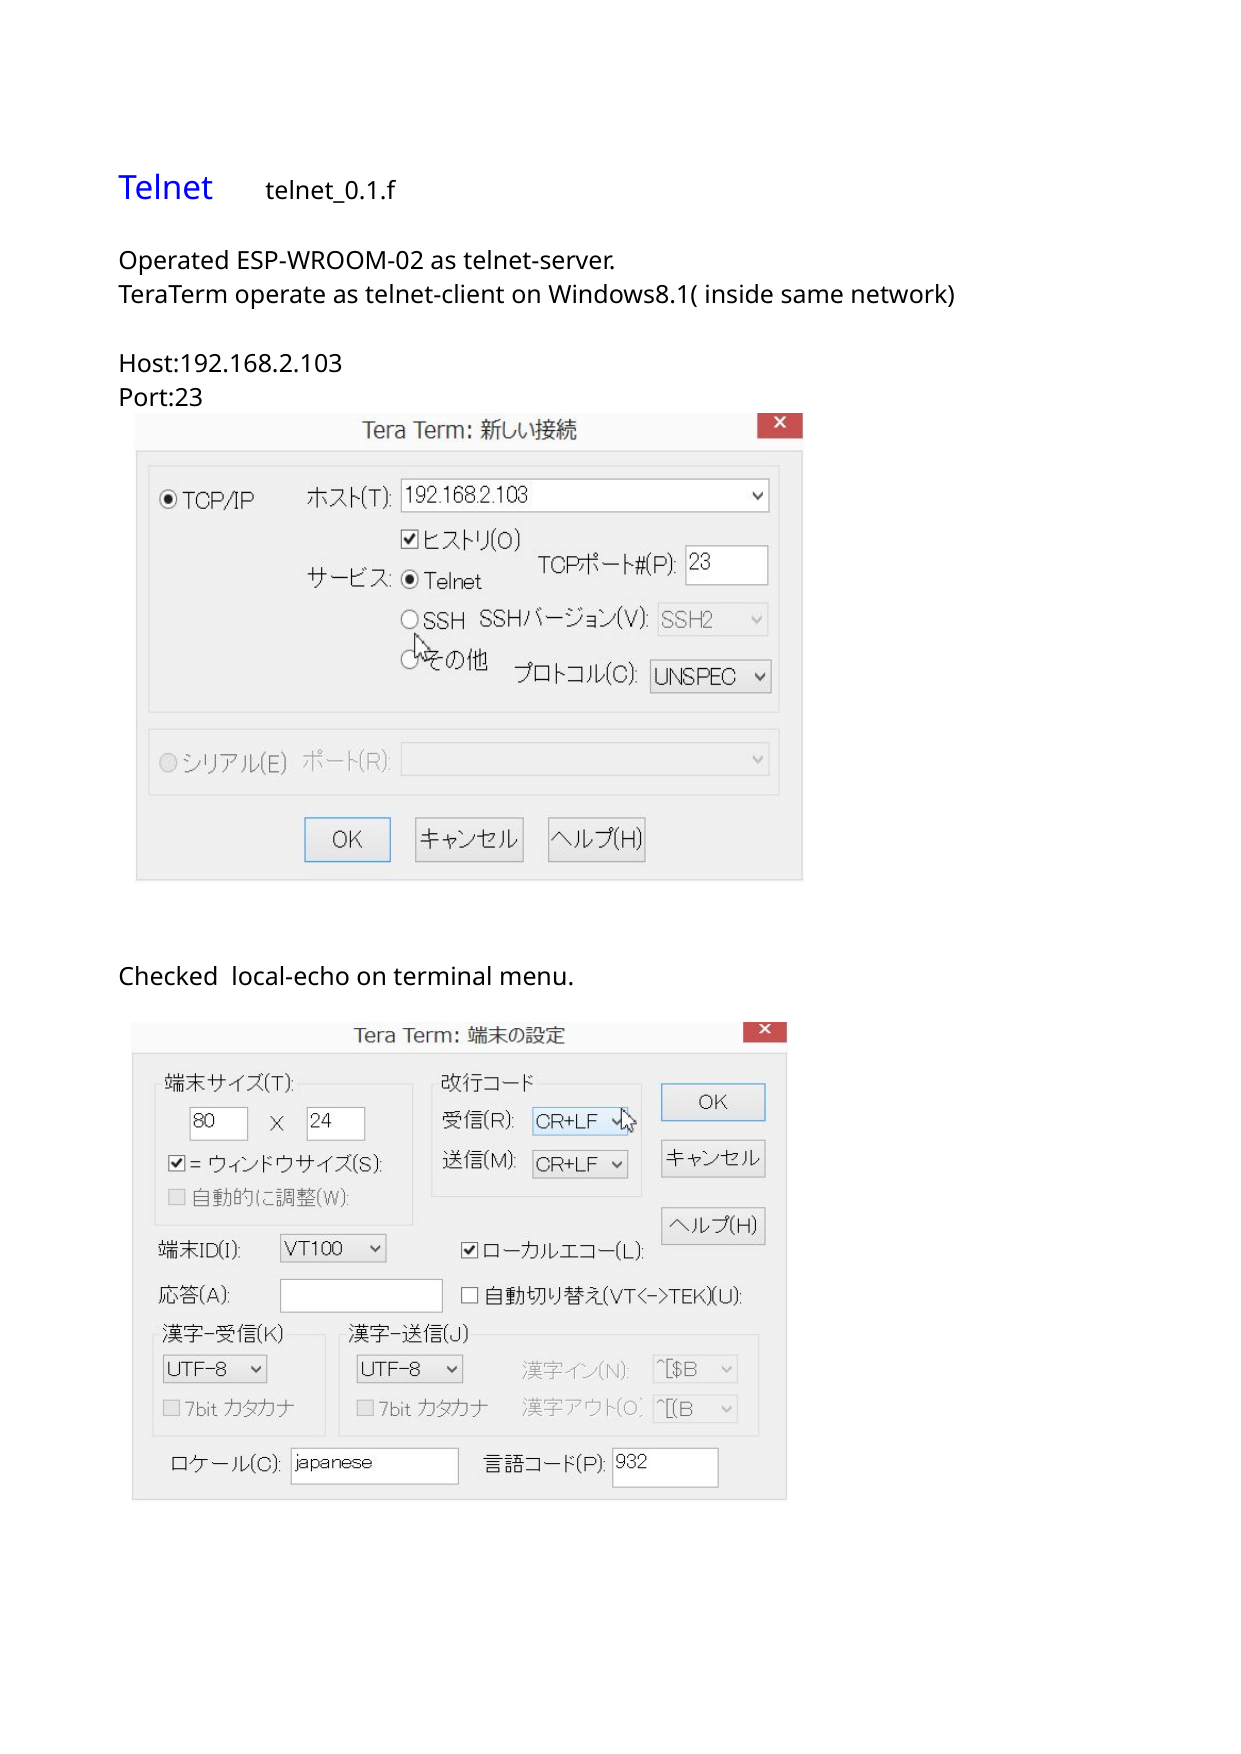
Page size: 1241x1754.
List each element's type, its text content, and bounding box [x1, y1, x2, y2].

text Telnet telnet_0.1.f [118, 163, 1122, 209]
text Port:23 [118, 379, 1122, 413]
text Host:192.168.2.103 [118, 345, 1122, 379]
picture [131, 1022, 789, 1502]
picture [134, 413, 805, 883]
text TeraTerm operate as telnet-client on Windows8.1( inside same network) [118, 277, 1122, 311]
text Operated ESP-WROOM-02 as telnet-server. [118, 243, 1122, 277]
text Checked local-echo on terminal menu. [118, 958, 1122, 992]
